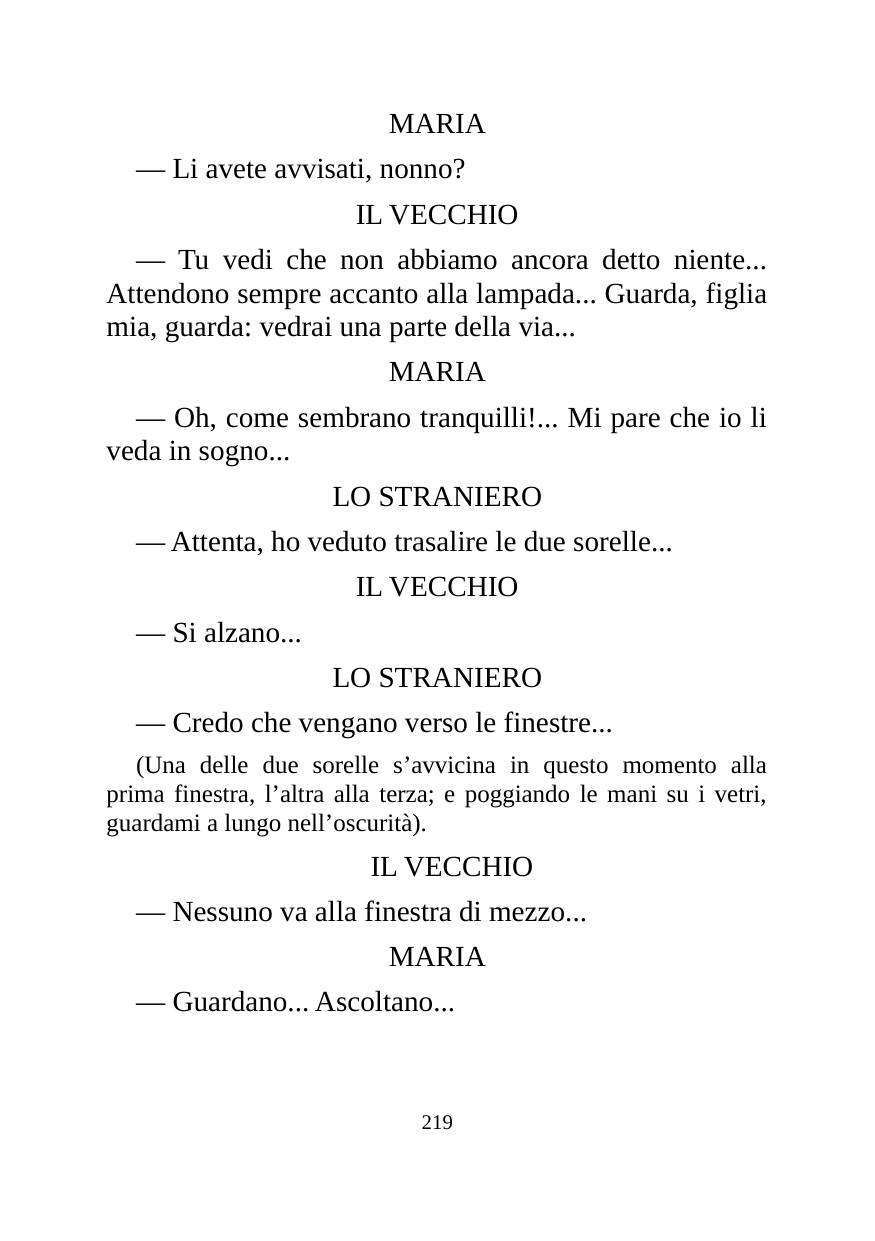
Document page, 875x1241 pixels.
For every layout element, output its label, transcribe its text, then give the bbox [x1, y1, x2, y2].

text MARIA [106, 354, 768, 388]
text IL VECCHIO [106, 569, 768, 603]
text (Una delle due sorelle s’avvicina in questo momento alla prima finestra, l’altra alla terza; e poggiando le mani su i vetri, guardami a lungo nell’oscurità). [106, 751, 768, 837]
text IL VECCHIO [106, 197, 768, 230]
text — Li avete avvisati, nonno? [106, 152, 768, 185]
text LO STRANIERO [106, 660, 768, 693]
text — Attenta, ho veduto trasalire le due sorelle... [106, 524, 768, 558]
text — Oh, come sembrano tranquilli!... Mi pare che io li veda in sogno... [106, 400, 768, 467]
text MARIA [106, 106, 768, 140]
text IL VECCHIO [106, 849, 768, 882]
text — Tu vedi che non abbiamo ancora detto niente... Attendono sempre accanto alla lampada... Guarda, figlia mia, guarda: vedrai una parte della via... [106, 242, 768, 343]
text — Si alzano... [106, 615, 768, 648]
text — Guardano... Ascoltano... [106, 984, 768, 1018]
text MARIA [106, 939, 768, 973]
text — Nessuno va alla finestra di mezzo... [106, 894, 768, 927]
text — Credo che vengano verso le finestre... [106, 705, 768, 739]
text LO STRANIERO [106, 479, 768, 512]
